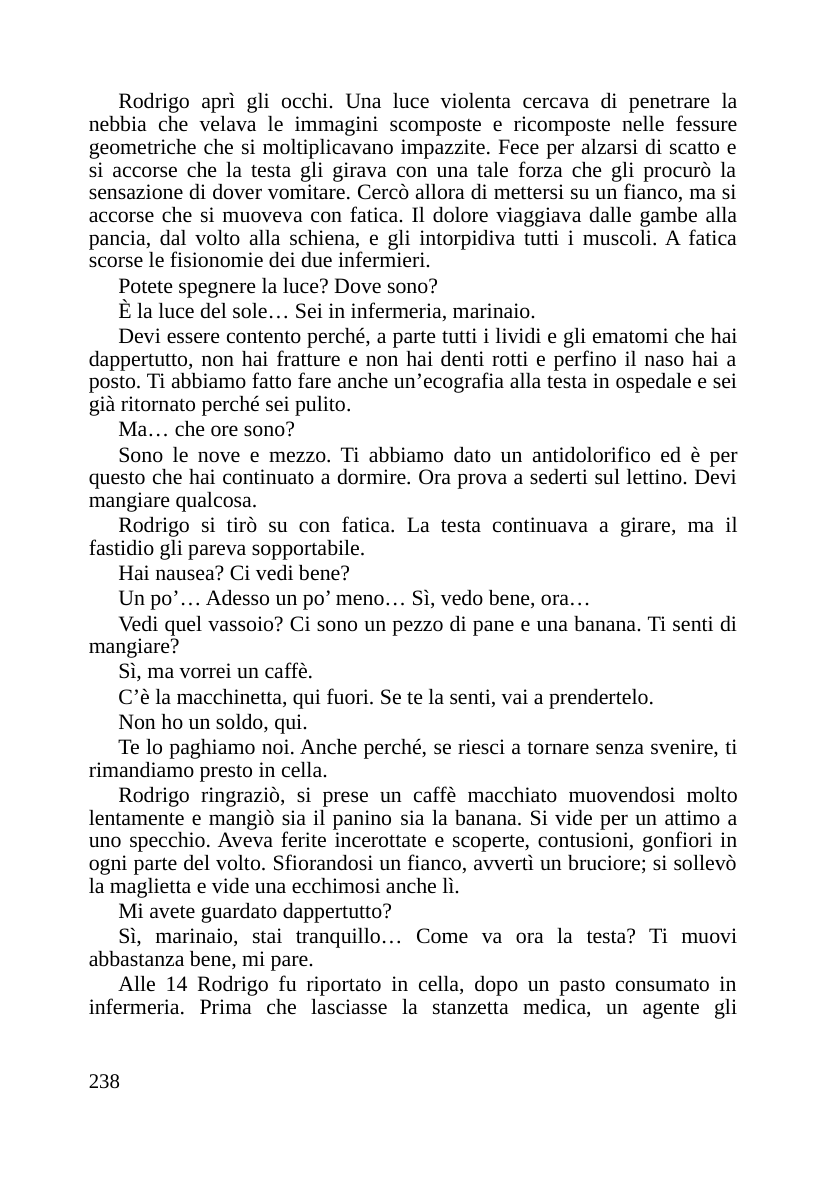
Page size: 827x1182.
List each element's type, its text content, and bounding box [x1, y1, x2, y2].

text Hai nausea? Ci vedi bene? [88, 560, 738, 585]
text Rodrigo ringraziò, si prese un caffè macchiato muovendosi molto lentamente e mangiò sia il panino sia la banana. Si vide per un attimo a uno specchio. Aveva ferite incerottate e scoperte, contusioni, gonfiori in ogni parte del volto. Sfiorandosi un fianco, avvertì un bruciore; si sollevò la maglietta e vide una ecchimosi anche lì. [88, 782, 738, 898]
text Mi avete guardato dappertutto? [88, 898, 738, 923]
text Ma… che ore sono? [88, 416, 738, 442]
text Un po’… Adesso un po’ meno… Sì, vedo bene, ora… [88, 585, 738, 611]
text Rodrigo si tirò su con fatica. La testa continuava a girare, ma il fastidio gli pareva sopportabile. [88, 512, 738, 560]
text È la luce del sole… Sei in infermeria, marinaio. [88, 298, 738, 323]
text Sì, ma vorrei un caffè. [88, 658, 738, 684]
text Devi essere contento perché, a parte tutti i lividi e gli ematomi che hai dappertutto, non hai fratture e non hai denti rotti e perfino il naso hai a posto. Ti abbiamo fatto fare anche un’ecografia alla testa in ospedale e sei già ritornato perché sei pulito. [88, 323, 738, 416]
text C’è la macchinetta, qui fuori. Se te la senti, vai a prendertelo. [88, 684, 738, 709]
text Te lo paghiamo noi. Anche perché, se riesci a tornare senza svenire, ti rimandiamo presto in cella. [88, 734, 738, 782]
text Sono le nove e mezzo. Ti abbiamo dato un antidolorifico ed è per questo che hai continuato a dormire. Ora prova a sederti sul lettino. Devi mangiare qualcosa. [88, 442, 738, 512]
text Sì, marinaio, stai tranquillo… Come va ora la testa? Ti muovi abbastanza bene, mi pare. [88, 923, 738, 971]
text Alle 14 Rodrigo fu riportato in cella, dopo un pasto consumato in infermeria. Prima che lasciasse la stanzetta medica, un agente gli [88, 971, 738, 1019]
text Non ho un soldo, qui. [88, 709, 738, 734]
text Vedi quel vassoio? Ci sono un pezzo di pane e una banana. Ti senti di mangiare? [88, 611, 738, 658]
text Rodrigo aprì gli occhi. Una luce violenta cercava di penetrare la nebbia che velava le immagini scomposte e ricomposte nelle fessure geometriche che si moltiplicavano impazzite. Fece per alzarsi di scatto e si accorse che la testa gli girava con una tale forza che gli procurò la sensazione di dover vomitare. Cercò allora di mettersi su un fianco, ma si accorse che si muoveva con fatica. Il dolore viaggiava dalle gambe alla pancia, dal volto alla schiena, e gli intorpidiva tutti i muscoli. A fatica scorse le fisionomie dei due infermieri. [88, 88, 738, 273]
text Potete spegnere la luce? Dove sono? [88, 273, 738, 298]
